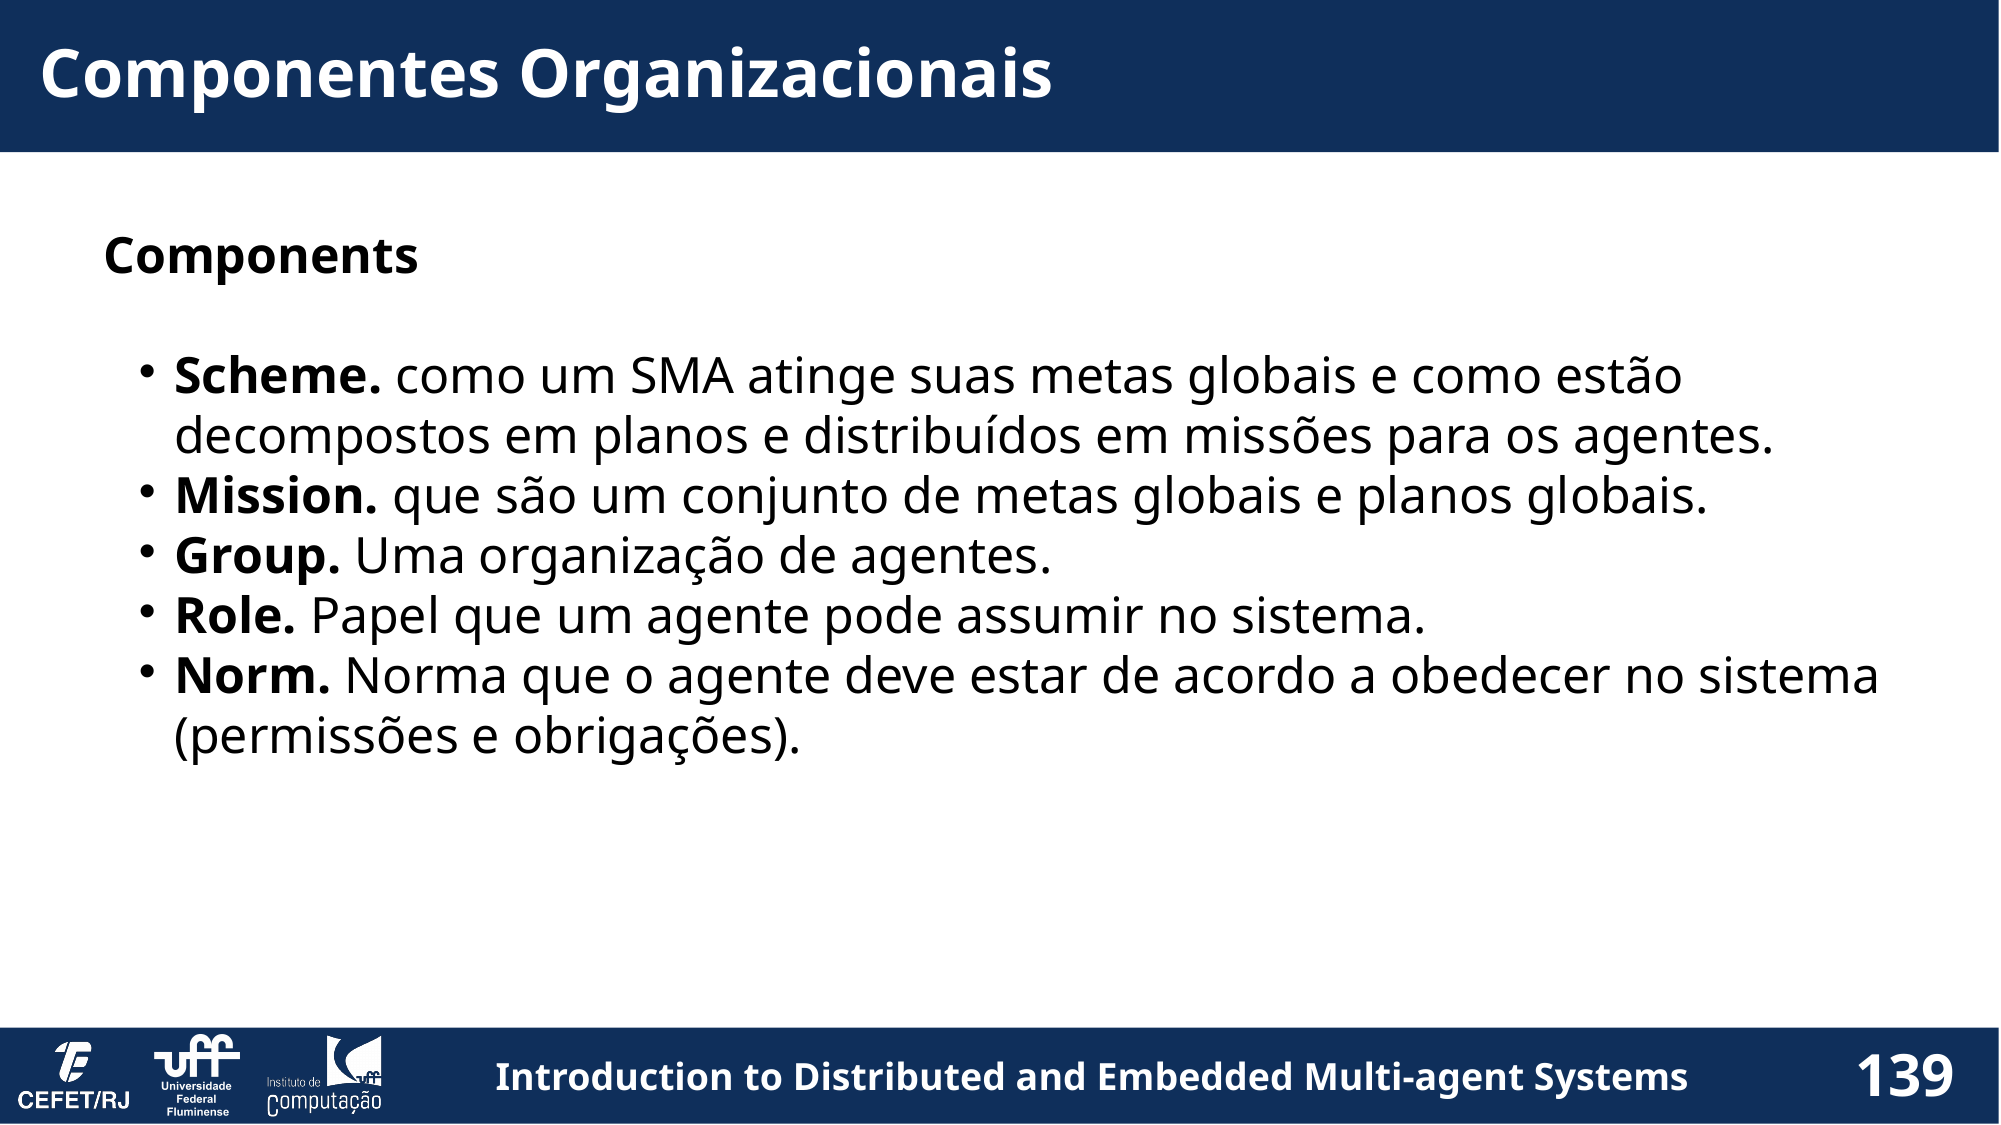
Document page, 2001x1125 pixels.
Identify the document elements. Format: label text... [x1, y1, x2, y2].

picture [265, 1033, 383, 1117]
text_box Componentes Organizacionais [25, 23, 1999, 119]
picture [18, 1021, 129, 1125]
picture [153, 1033, 241, 1121]
text_box Components Scheme. como um SMA atinge suas metas globais e como estão decompostos em planos e distribuídos em missões para os agentes. Mission. que são um conjunto de metas globais e planos globais. Group. Uma organização de agentes. Role. Papel que um agente pode assumir no sistema. Norm. Norma que o agente deve estar de acordo a obedecer no sistema (permissões e obrigações). [88, 216, 1949, 772]
